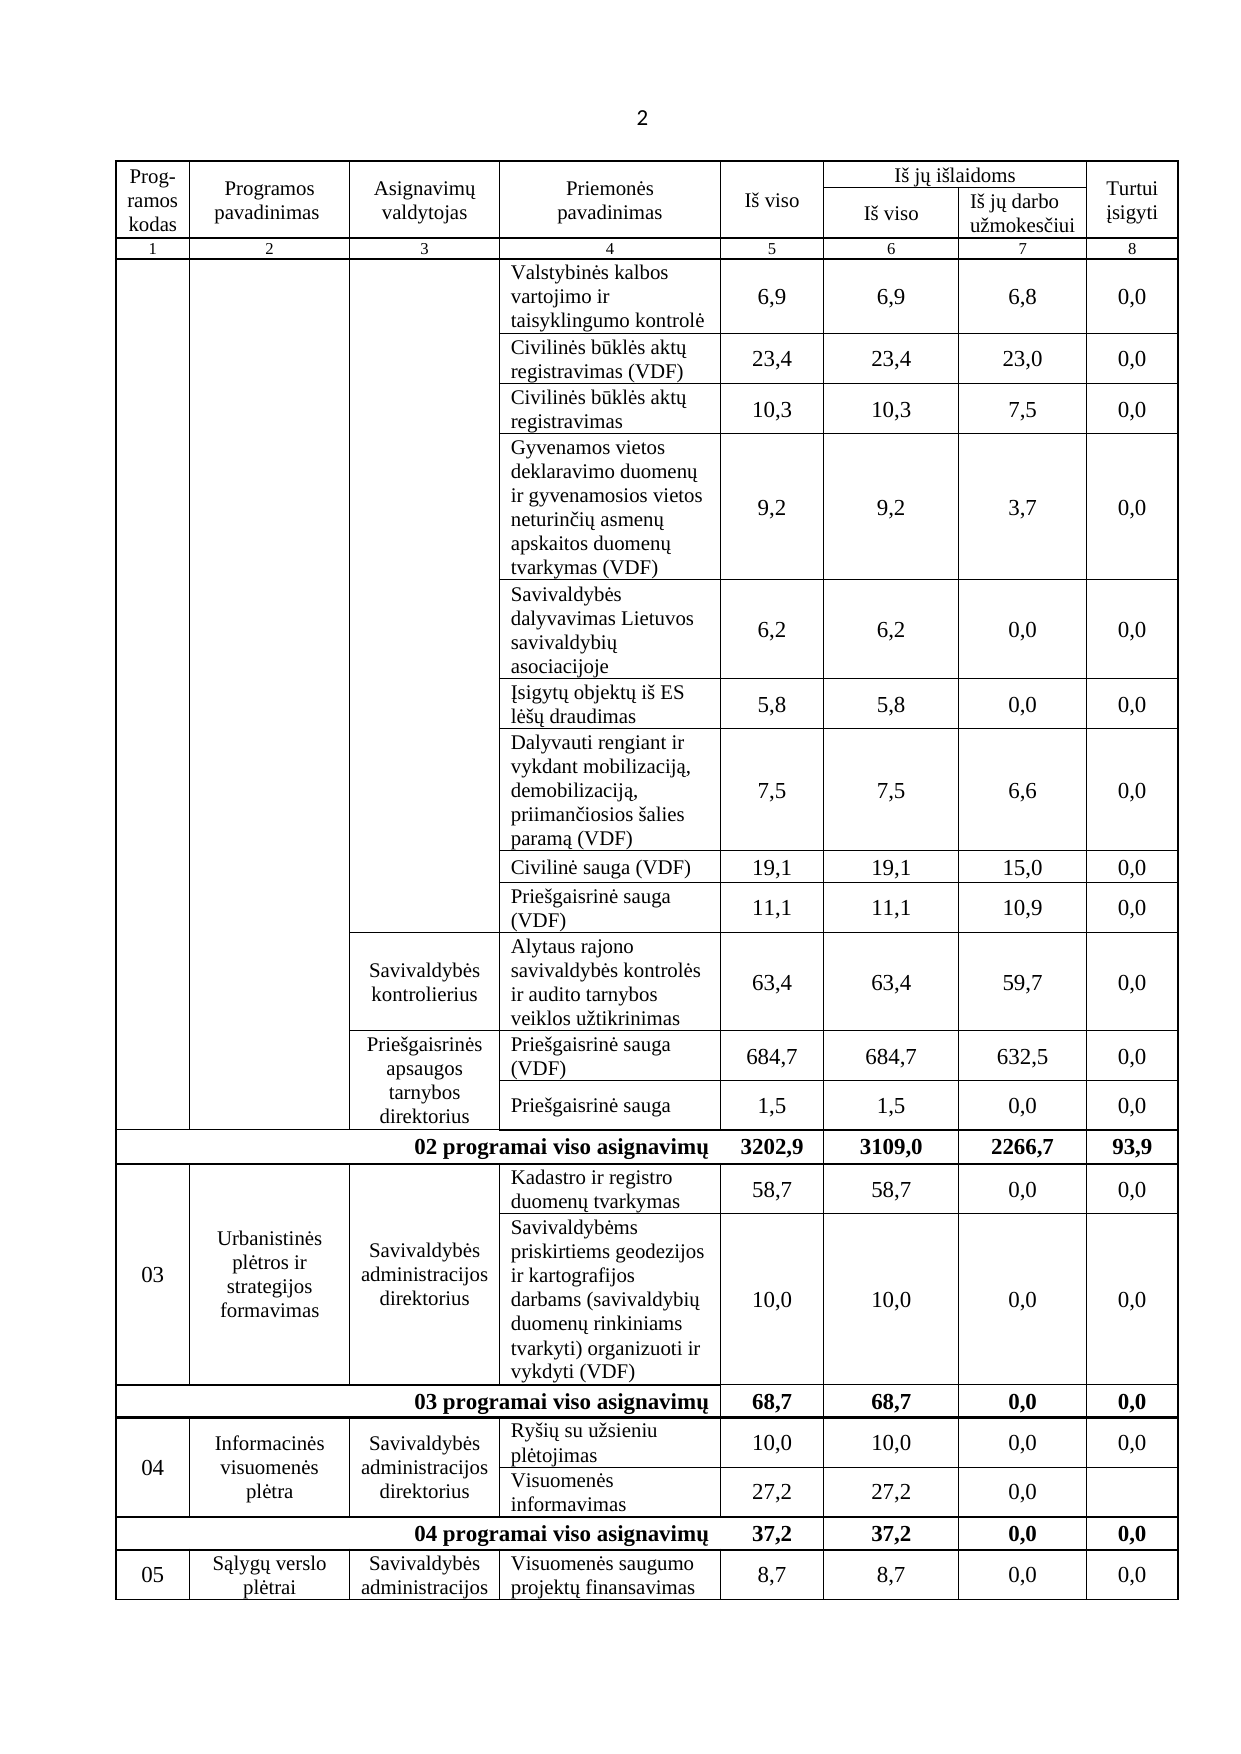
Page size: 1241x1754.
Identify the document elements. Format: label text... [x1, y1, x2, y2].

table_cell 6,8 [959, 260, 1086, 332]
table_cell 3202,9 [720, 1131, 823, 1163]
table_cell 0,0 [1087, 1518, 1177, 1548]
table_cell Savivaldybės kontrolierius [350, 933, 499, 1030]
table_cell 0,0 [959, 679, 1086, 728]
table_cell 1,5 [721, 1081, 823, 1128]
table_cell 4 [500, 239, 720, 258]
table_cell 632,5 [959, 1031, 1086, 1080]
table_cell 59,7 [959, 933, 1086, 1030]
table_cell 6,2 [824, 580, 958, 678]
table_cell 0,0 [1087, 384, 1177, 433]
table_cell 10,0 [721, 1419, 823, 1467]
table_cell 10,0 [824, 1214, 958, 1383]
table_cell 37,2 [720, 1518, 823, 1548]
table_header Turtui įsigyti [1087, 162, 1177, 237]
table_cell 7,5 [959, 384, 1086, 433]
table_cell Priešgaisrinė sauga (VDF) [500, 883, 720, 932]
table_cell 8 [1087, 239, 1177, 258]
table_cell 58,7 [721, 1165, 823, 1213]
table_cell 15,0 [959, 851, 1086, 882]
table_cell 0,0 [1087, 580, 1177, 678]
table_cell 0,0 [1087, 679, 1177, 728]
table_cell Savivaldybės administracijos [350, 1551, 499, 1599]
table_cell Savivaldybės administracijos direktorius [350, 1165, 499, 1383]
table_cell Savivaldybės administracijos direktorius [350, 1419, 499, 1516]
table_header Prog-ramos kodas [117, 162, 189, 237]
table_header Programos pavadinimas [190, 162, 349, 237]
table_cell 8,7 [721, 1551, 823, 1599]
table_cell 0,0 [959, 580, 1086, 678]
table_cell 0,0 [1087, 883, 1177, 932]
table_cell 04 [117, 1419, 189, 1516]
table_cell 5,8 [824, 679, 958, 728]
table_cell Civilinės būklės aktų registravimas [500, 384, 720, 433]
table_cell 1 [117, 239, 189, 258]
table_cell 0,0 [1087, 729, 1177, 850]
table_cell 9,2 [824, 434, 958, 579]
table_cell 9,2 [721, 434, 823, 579]
table_cell 23,0 [959, 334, 1086, 383]
table_cell 68,7 [721, 1385, 823, 1416]
table_cell 23,4 [721, 334, 823, 383]
table_cell 63,4 [824, 933, 958, 1030]
table_cell 11,1 [824, 883, 958, 932]
table_cell 0,0 [1087, 434, 1177, 579]
table_cell 0,0 [1087, 1419, 1177, 1467]
table_cell 0,0 [1087, 933, 1177, 1030]
table_cell 0,0 [959, 1165, 1086, 1213]
table_cell 10,9 [959, 883, 1086, 932]
table_cell 0,0 [1087, 851, 1177, 882]
table_cell 23,4 [824, 334, 958, 383]
table_cell 68,7 [824, 1385, 958, 1416]
table_cell 6,6 [959, 729, 1086, 850]
table_cell Civilinės būklės aktų registravimas (VDF) [500, 334, 720, 383]
table_cell Dalyvauti rengiant ir vykdant mobilizaciją, demobilizaciją, priimančiosios šalies paramą (VDF) [500, 729, 720, 850]
table_cell 63,4 [721, 933, 823, 1030]
table_cell 10,0 [721, 1214, 823, 1383]
table_cell 0,0 [1087, 1385, 1177, 1416]
table_cell 2266,7 [959, 1131, 1086, 1163]
table_cell [350, 260, 499, 932]
table_cell Alytaus rajono savivaldybės kontrolės ir audito tarnybos veiklos užtikrinimas [500, 933, 720, 1030]
table_cell 684,7 [824, 1031, 958, 1080]
table_cell 3109,0 [824, 1131, 958, 1163]
table_cell 684,7 [721, 1031, 823, 1080]
table_header Asignavimų valdytojas [350, 162, 499, 237]
table_cell 0,0 [959, 1468, 1086, 1516]
table_cell 0,0 [1087, 1165, 1177, 1213]
table_cell 0,0 [1087, 260, 1177, 332]
table_cell 04 programai viso asignavimų [117, 1518, 720, 1548]
table_cell 6,2 [721, 580, 823, 678]
table_cell [117, 260, 189, 1128]
table_cell 7 [959, 239, 1086, 258]
table_cell 6 [824, 239, 958, 258]
table_cell 03 programai viso asignavimų [117, 1386, 720, 1416]
table_cell Visuomenės informavimas [500, 1468, 720, 1516]
table_cell Priešgaisrinės apsaugos tarnybos direktorius [350, 1031, 499, 1128]
table_cell 10,3 [824, 384, 958, 433]
table_cell 58,7 [824, 1165, 958, 1213]
table_cell 3,7 [959, 434, 1086, 579]
table_cell 10,0 [824, 1419, 958, 1467]
table_cell 10,3 [721, 384, 823, 433]
table_cell 7,5 [824, 729, 958, 850]
table_cell 0,0 [1087, 1214, 1177, 1383]
table_cell 0,0 [959, 1419, 1086, 1467]
table_cell 27,2 [721, 1468, 823, 1516]
table_cell Priešgaisrinė sauga (VDF) [500, 1031, 720, 1080]
table_cell 0,0 [1087, 334, 1177, 383]
table_cell Iš viso [824, 188, 958, 237]
table_cell 05 [117, 1551, 189, 1599]
table_cell Iš jų darbo užmokesčiui [959, 188, 1086, 237]
table_cell 93,9 [1087, 1131, 1177, 1163]
table_cell 2 [190, 239, 349, 258]
table_cell 03 [117, 1165, 189, 1383]
table_header Iš viso [721, 162, 823, 237]
table_cell Urbanistinės plėtros ir strategijos formavimas [190, 1165, 349, 1383]
table_cell 37,2 [824, 1518, 958, 1548]
table_cell Informacinės visuomenės plėtra [190, 1419, 349, 1516]
table_cell 19,1 [824, 851, 958, 882]
table_cell 5 [721, 239, 823, 258]
table_header Priemonės pavadinimas [500, 162, 720, 237]
table_cell 6,9 [824, 260, 958, 332]
table_cell 0,0 [1087, 1551, 1177, 1599]
table_cell 1,5 [824, 1081, 958, 1128]
table_cell 02 programai viso asignavimų [117, 1130, 720, 1163]
table_cell Civilinė sauga (VDF) [500, 851, 720, 882]
table_cell Visuomenės saugumo projektų finansavimas [500, 1551, 720, 1599]
table_cell [1087, 1468, 1177, 1516]
table_cell 0,0 [959, 1518, 1086, 1548]
table_cell Ryšių su užsieniu plėtojimas [500, 1419, 720, 1467]
table_cell 19,1 [721, 851, 823, 882]
table_cell Kadastro ir registro duomenų tvarkymas [500, 1165, 720, 1213]
table_cell Sąlygų verslo plėtrai [190, 1551, 349, 1599]
table_header Iš jų išlaidoms [824, 162, 1086, 187]
table_cell 7,5 [721, 729, 823, 850]
table_cell 0,0 [959, 1081, 1086, 1128]
table_cell Gyvenamos vietos deklaravimo duomenų ir gyvenamosios vietos neturinčių asmenų apskaitos duomenų tvarkymas (VDF) [500, 434, 720, 579]
table_cell Priešgaisrinė sauga [500, 1081, 720, 1128]
table_cell 6,9 [721, 260, 823, 332]
table_cell 27,2 [824, 1468, 958, 1516]
table_cell 5,8 [721, 679, 823, 728]
table_cell 11,1 [721, 883, 823, 932]
table_cell 0,0 [1087, 1081, 1177, 1128]
table_cell 0,0 [959, 1214, 1086, 1383]
table_cell 0,0 [959, 1551, 1086, 1599]
table_cell 0,0 [959, 1385, 1086, 1416]
table_cell Valstybinės kalbos vartojimo ir taisyklingumo kontrolė [500, 260, 720, 332]
table_cell 3 [350, 239, 499, 258]
table_cell 8,7 [824, 1551, 958, 1599]
table_cell 0,0 [1087, 1031, 1177, 1080]
table_cell [190, 260, 349, 1128]
table_cell Savivaldybėms priskirtiems geodezijos ir kartografijos darbams (savivaldybių duomenų rinkiniams tvarkyti) organizuoti ir vykdyti (VDF) [500, 1214, 720, 1383]
table_cell Savivaldybės dalyvavimas Lietuvos savivaldybių asociacijoje [500, 580, 720, 678]
table_cell Įsigytų objektų iš ES lėšų draudimas [500, 679, 720, 728]
